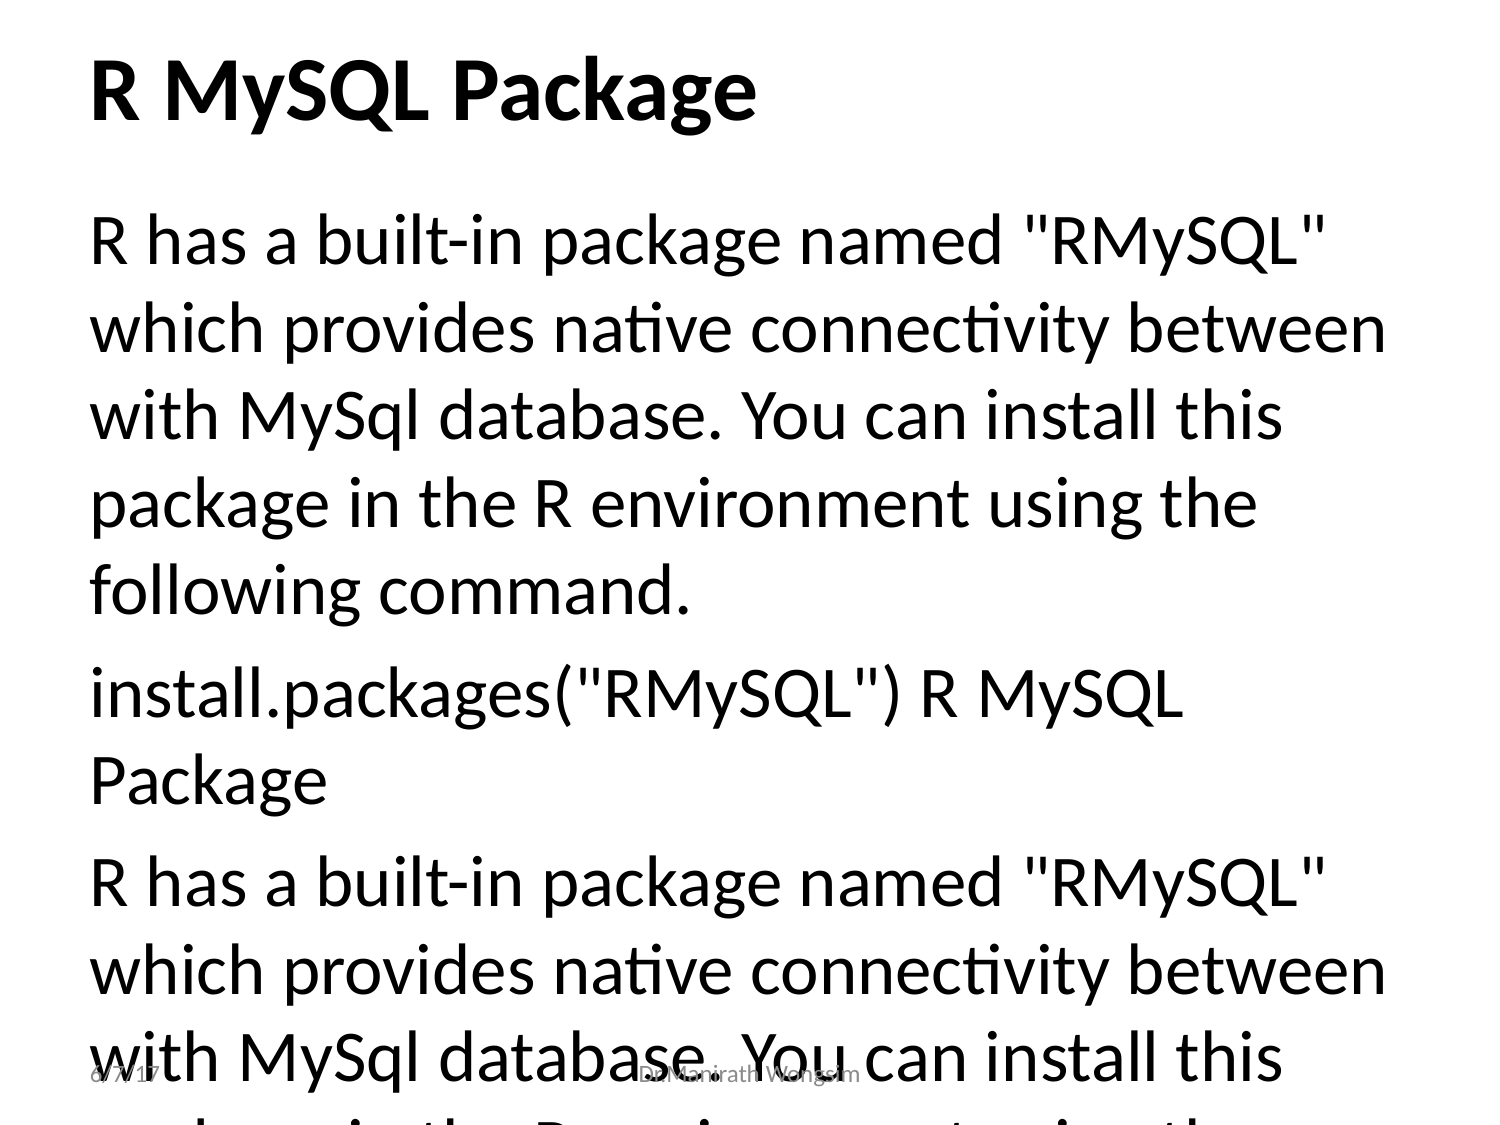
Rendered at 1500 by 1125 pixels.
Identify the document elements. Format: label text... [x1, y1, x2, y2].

text_box Dr.Manirath Wongsim [512, 1042, 988, 1103]
text_box 06/07/2017 [74, 1042, 425, 1103]
text_box R MySQL Package [75, 45, 1425, 184]
text_box R has a built-in package named "RMySQL" which provides native connectivity between with MySql database. You can install this package in the R environment using the following command. install.packages("RMySQL") R MySQL Package R has a built-in package named "RMySQL" which provides native connectivity between with MySql database. You can install this package in the R environment using the following command. install.packages("RMySQL") Connecting R to MySql Once the package is installed we create a connection object in R to connect to the database. It takes the username, password, database name and host name as input. # Create a connection Object to MySQL database. # We will connect to the sampel database named "sakila" that comes with MySql installation. mysqlconnection = dbConnect(MySQL(), user = 'root', password = '', dbname = 'sakila', host = 'localhost') # List the tables available in this database. dbListTables(mysqlconnection) Connecting R to MySql Once the package is installed we create a connection object in R to connect to the database. It takes the username, password, database name and host name as input. # Create a connection Object to MySQL database.# We will connect to the sampel database named "sakila" that comes with MySql installation.mysqlconnection = dbConnect(MySQL(), user = 'root', password = '', dbname = 'sakila', host = 'localhost') # List the tables available in this database. dbListTables(mysqlconnection) [75, 184, 1425, 1094]
